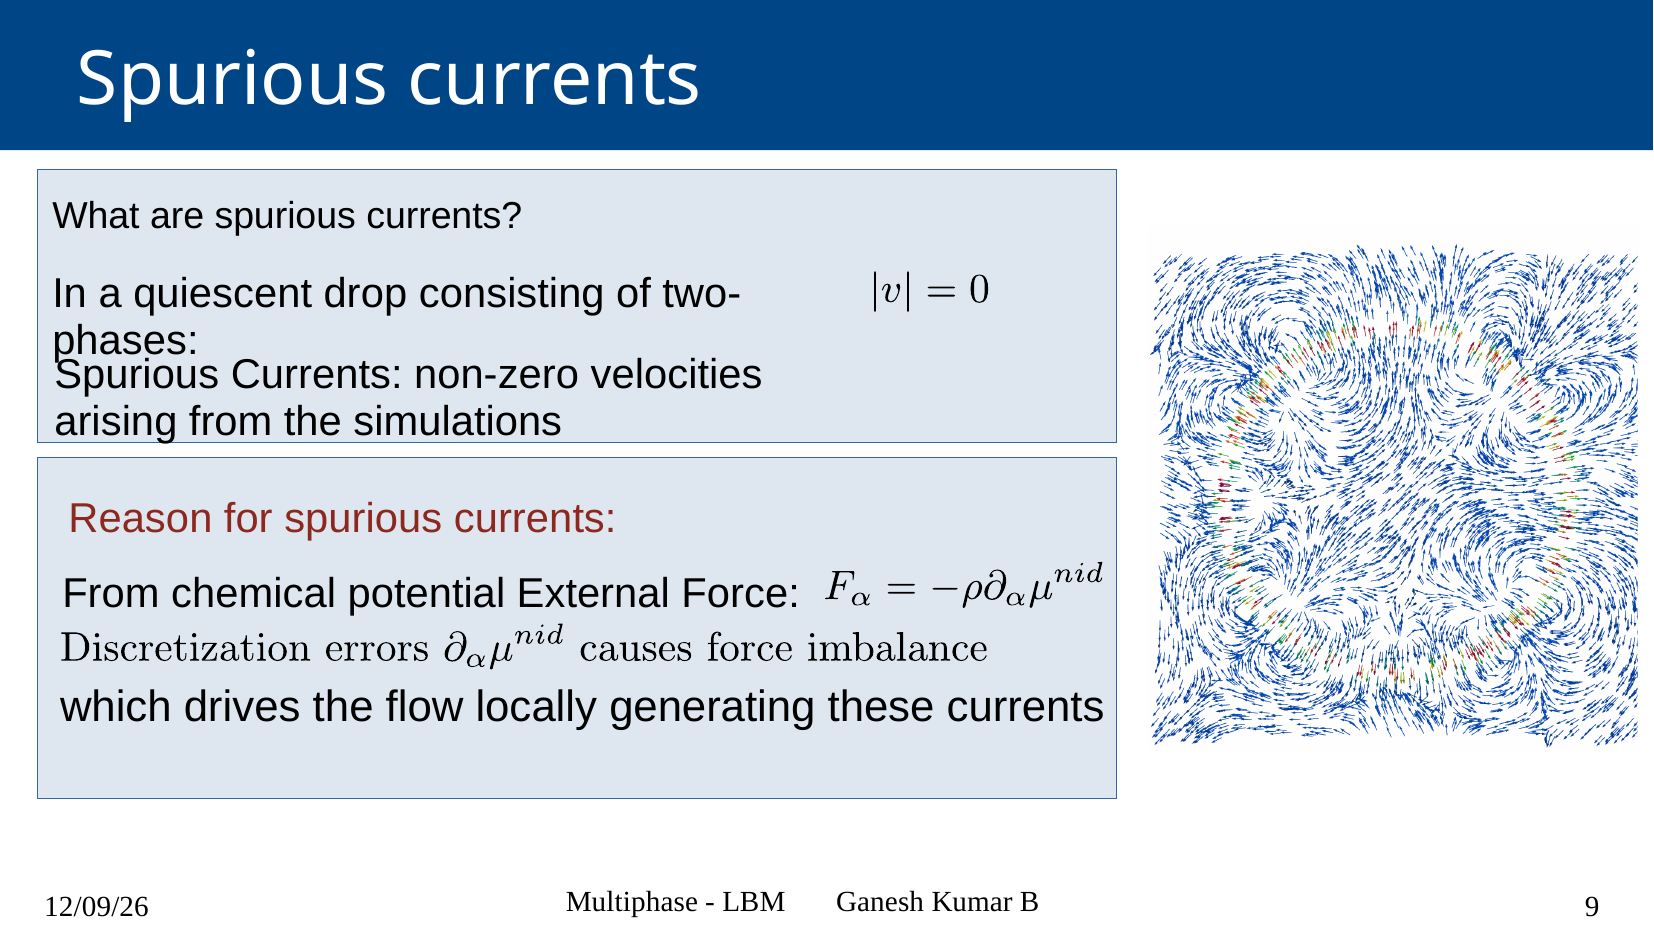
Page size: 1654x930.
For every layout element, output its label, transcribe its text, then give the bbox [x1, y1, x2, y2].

text_box In a quiescent drop consisting of two-phases: [37, 262, 901, 361]
picture [1147, 225, 1638, 751]
title Spurious currents [0, 0, 1653, 151]
text_box [37, 169, 1117, 443]
text_box From chemical potential External Force: [47, 561, 836, 661]
text_box Reason for spurious currents: [53, 487, 804, 545]
text_box Spurious Currents: non-zero velocities arising from the simulations [39, 343, 828, 443]
text_box which drives the flow locally generating these currents [45, 675, 1126, 778]
text_box [37, 457, 1117, 799]
text_box What are spurious currents? [37, 187, 976, 241]
